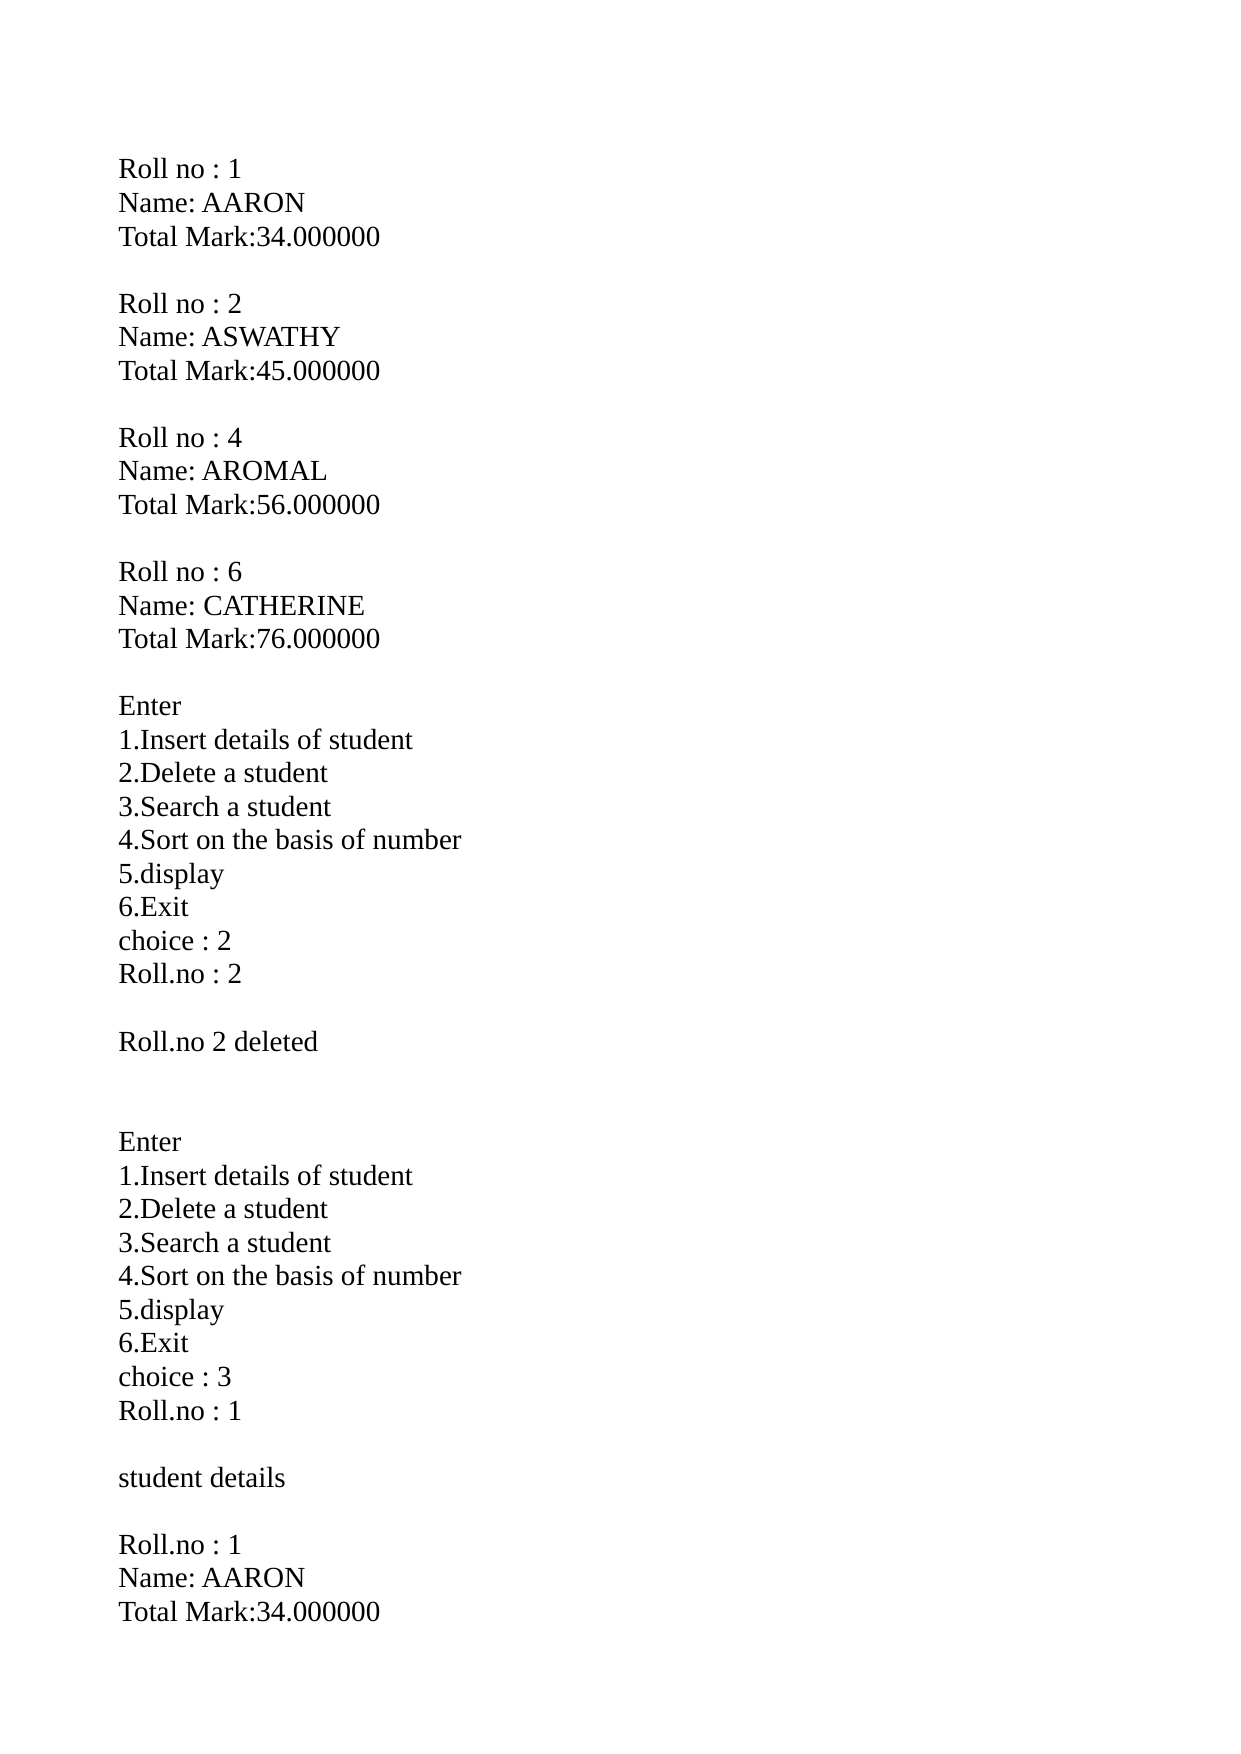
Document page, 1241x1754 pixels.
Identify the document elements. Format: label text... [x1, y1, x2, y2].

text Name: CATHERINE [118, 588, 1122, 621]
text Total Mark:45.000000 [118, 353, 1122, 386]
text 4.Sort on the basis of number [118, 822, 1122, 856]
text Name: AARON [118, 185, 1122, 219]
text Roll no : 4 [118, 420, 1122, 453]
text Roll.no : 2 [118, 957, 1122, 990]
text Total Mark:34.000000 [118, 219, 1122, 252]
text 1.Insert details of student [118, 1158, 1122, 1191]
text 1.Insert details of student [118, 722, 1122, 755]
text Roll.no : 1 [118, 1527, 1122, 1560]
text 2.Delete a student [118, 1191, 1122, 1225]
text Roll.no 2 deleted [118, 1024, 1122, 1057]
text choice : 2 [118, 923, 1122, 957]
text Roll no : 1 [118, 152, 1122, 185]
text 6.Exit [118, 1326, 1122, 1359]
text Name: AROMAL [118, 453, 1122, 487]
text Name: ASWATHY [118, 319, 1122, 353]
text Total Mark:76.000000 [118, 621, 1122, 655]
text 3.Search a student [118, 789, 1122, 822]
text Enter [118, 688, 1122, 722]
text 5.display [118, 1292, 1122, 1326]
text Roll no : 2 [118, 286, 1122, 319]
text 5.display [118, 856, 1122, 889]
text Roll no : 6 [118, 554, 1122, 588]
text Total Mark:34.000000 [118, 1594, 1122, 1627]
text Roll.no : 1 [118, 1393, 1122, 1426]
text 4.Sort on the basis of number [118, 1258, 1122, 1292]
text 2.Delete a student [118, 755, 1122, 789]
text 3.Search a student [118, 1225, 1122, 1258]
text Enter [118, 1124, 1122, 1158]
text Total Mark:56.000000 [118, 487, 1122, 521]
text Name: AARON [118, 1560, 1122, 1594]
text student details [118, 1460, 1122, 1493]
text 6.Exit [118, 889, 1122, 923]
text choice : 3 [118, 1359, 1122, 1393]
